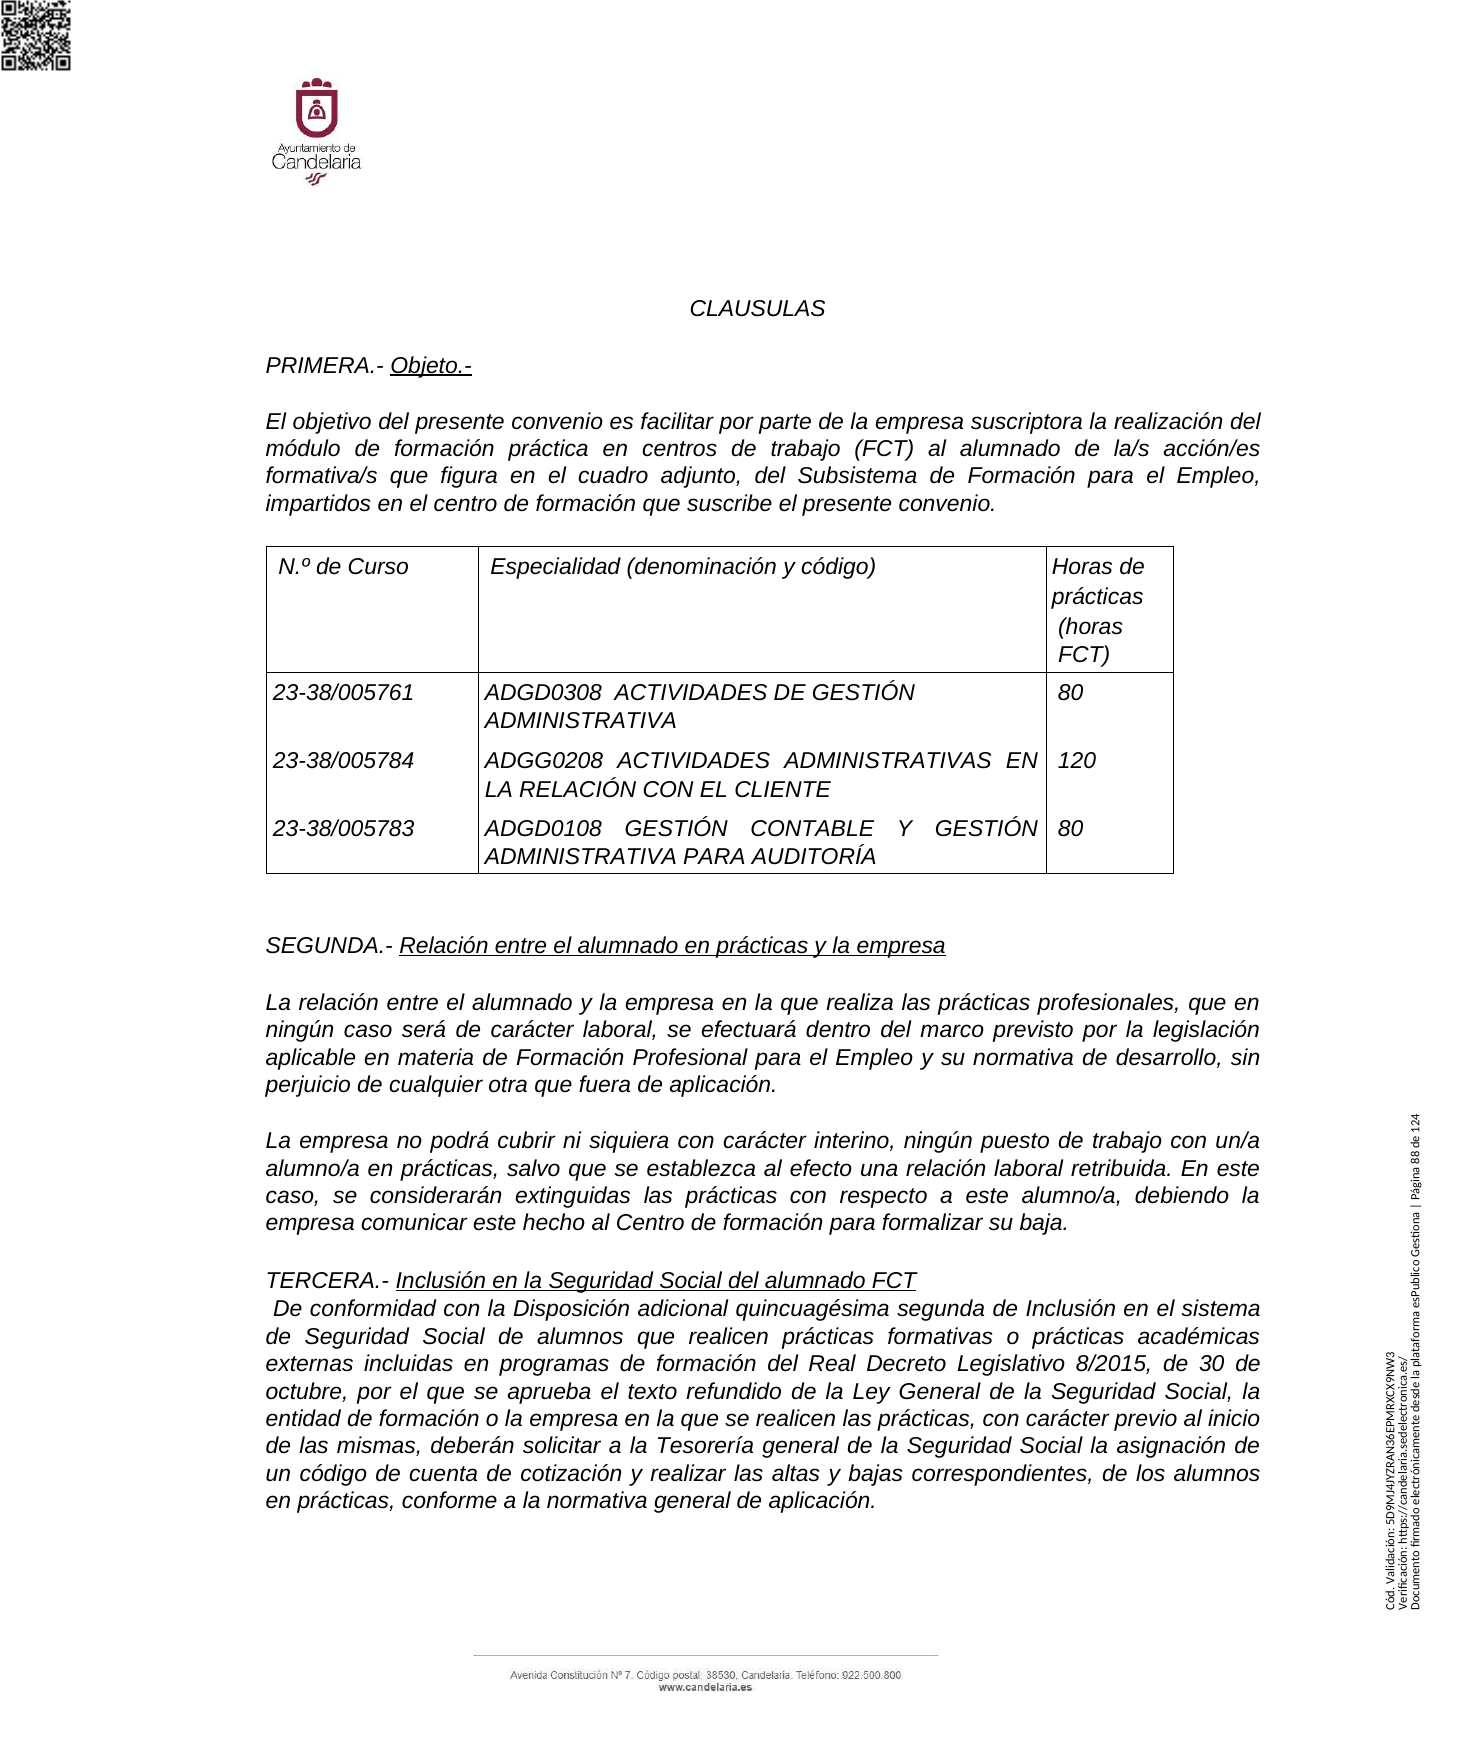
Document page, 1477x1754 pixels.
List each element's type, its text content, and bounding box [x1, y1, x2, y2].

table_cell ADGG0208 ACTIVIDADES ADMINISTRATIVAS EN LA RELACIÓN CON EL CLIENTE [479, 741, 1046, 808]
table_cell 80 [1047, 673, 1173, 741]
table_cell 23-38/005784 [267, 741, 478, 808]
table_cell 80 [1047, 809, 1173, 873]
text La empresa no podrá cubrir ni siquiera con carácter interino, ningún puesto de trabajo con un/a alumno/a en prácticas, salvo que se establezca al efecto una relación laboral retribuida. En este caso, se considerarán extinguidas las prácticas con respecto a este alumno/a, debiendo la empresa comunicar este hecho al Centro de formación para formalizar su baja. [265, 1127, 1263, 1236]
subtitle CLAUSULAS [284, 295, 1240, 322]
table_cell ADGD0308 ACTIVIDADES DE GESTIÓN ADMINISTRATIVA [479, 673, 1046, 741]
text De conformidad con la Disposición adicional quincuagésima segunda de Inclusión en el sistema de Seguridad Social de alumnos que realicen prácticas formativas o prácticas académicas externas incluidas en programas de formación del Real Decreto Legislativo 8/2015, de 30 de octubre, por el que se aprueba el texto refundido de la Ley General de la Seguridad Social, la entidad de formación o la empresa en la que se realicen las prácticas, con carácter previo al inicio de las mismas, deberán solicitar a la Tesorería general de la Seguridad Social la asignación de un código de cuenta de cotización y realizar las altas y bajas correspondientes, de los alumnos en prácticas, conforme a la normativa general de aplicación. [265, 1295, 1263, 1513]
text SEGUNDA.- Relación entre el alumnado en prácticas y la empresa [265, 932, 1269, 959]
table_cell 120 [1047, 741, 1173, 808]
table_header N.º de Curso [267, 547, 478, 672]
text TERCERA.- Inclusión en la Seguridad Social del alumnado FCT [265, 1267, 1269, 1293]
table_cell ADGD0108 GESTIÓN CONTABLE Y GESTIÓN ADMINISTRATIVA PARA AUDITORÍA [479, 809, 1046, 873]
table_cell 23-38/005783 [267, 809, 478, 873]
table_cell 23-38/005761 [267, 673, 478, 741]
text El objetivo del presente convenio es facilitar por parte de la empresa suscriptora la realización del módulo de formación práctica en centros de trabajo (FCT) al alumnado de la/s acción/es formativa/s que figura en el cuadro adjunto, del Subsistema de Formación para el Empleo, impartidos en el centro de formación que suscribe el presente convenio. [265, 408, 1263, 516]
table_header Especialidad (denominación y código) [479, 547, 1046, 672]
text PRIMERA.- Objeto.- [265, 352, 1263, 378]
table_header Horas de prácticas (horas FCT) [1047, 547, 1173, 672]
text La relación entre el alumnado y la empresa en la que realiza las prácticas profesionales, que en ningún caso será de carácter laboral, se efectuará dentro del marco previsto por la legislación aplicable en materia de Formación Profesional para el Empleo y su normativa de desarrollo, sin perjuicio de cualquier otra que fuera de aplicación. [265, 989, 1263, 1097]
